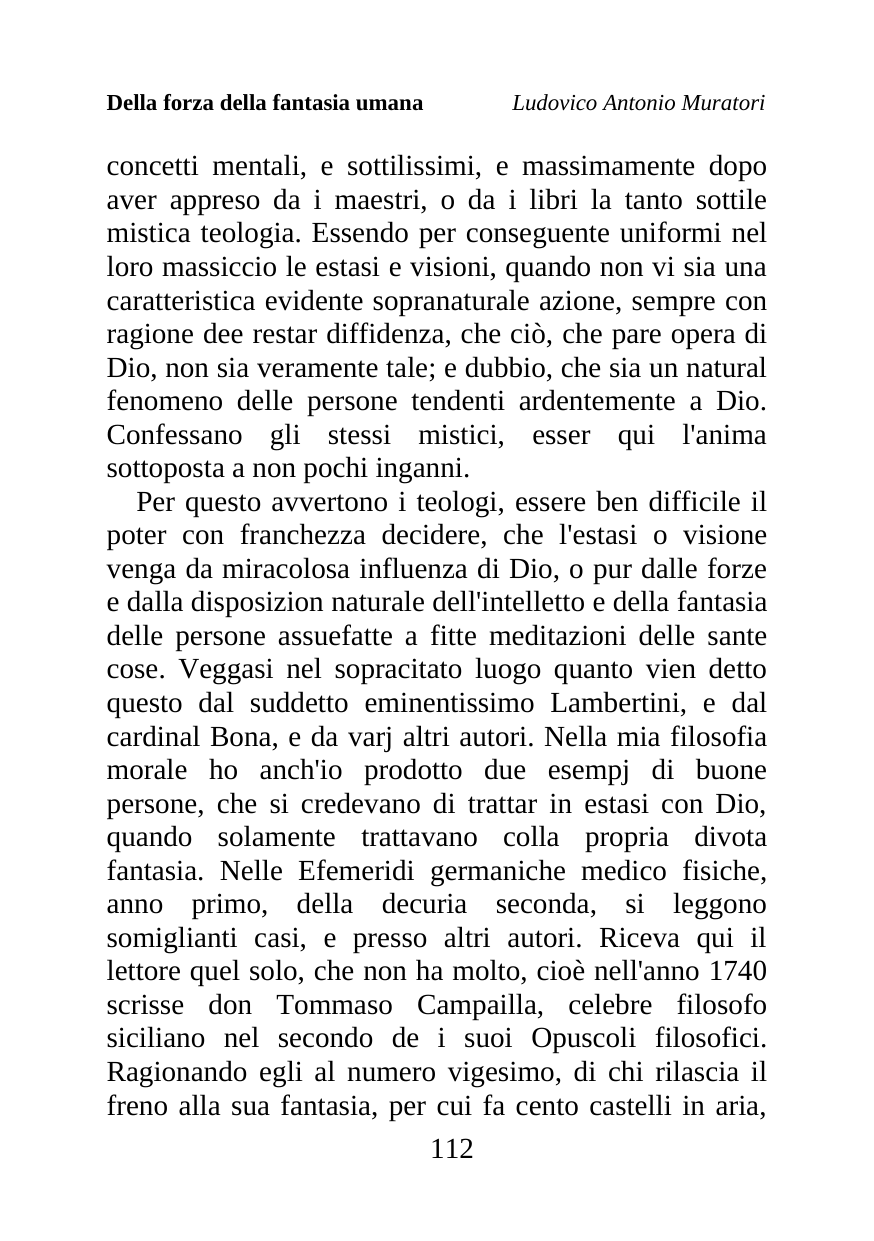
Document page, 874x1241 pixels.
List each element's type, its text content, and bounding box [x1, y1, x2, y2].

text concetti mentali, e sottilissimi, e massimamente dopo aver appreso da i maestri, o da i libri la tanto sottile mistica teologia. Essendo per conseguente uniformi nel loro massiccio le estasi e visioni, quando non vi sia una caratteristica evidente sopranaturale azione, sempre con ragione dee restar diffidenza, che ciò, che pare opera di Dio, non sia veramente tale; e dubbio, che sia un natural fenomeno delle persone tendenti ardentemente a Dio. Confessano gli stessi mistici, esser qui l'anima sottoposta a non pochi inganni. [106, 148, 768, 484]
text Per questo avvertono i teologi, essere ben difficile il poter con franchezza decidere, che l'estasi o visione venga da miracolosa influenza di Dio, o pur dalle forze e dalla disposizion naturale dell'intelletto e della fantasia delle persone assuefatte a fitte meditazioni delle sante cose. Veggasi nel sopracitato luogo quanto vien detto questo dal suddetto eminentissimo Lambertini, e dal cardinal Bona, e da varj altri autori. Nella mia filosofia morale ho anch'io prodotto due esempj di buone persone, che si credevano di trattar in estasi con Dio, quando solamente trattavano colla propria divota fantasia. Nelle Efemeridi germaniche medico fisiche, anno primo, della decuria seconda, si leggono somiglianti casi, e presso altri autori. Riceva qui il lettore quel solo, che non ha molto, cioè nell'anno 1740 scrisse don Tommaso Campailla, celebre filosofo siciliano nel secondo de i suoi Opuscoli filosofici. Ragionando egli al numero vigesimo, di chi rilascia il freno alla sua fantasia, per cui fa cento castelli in aria, [106, 484, 768, 1121]
